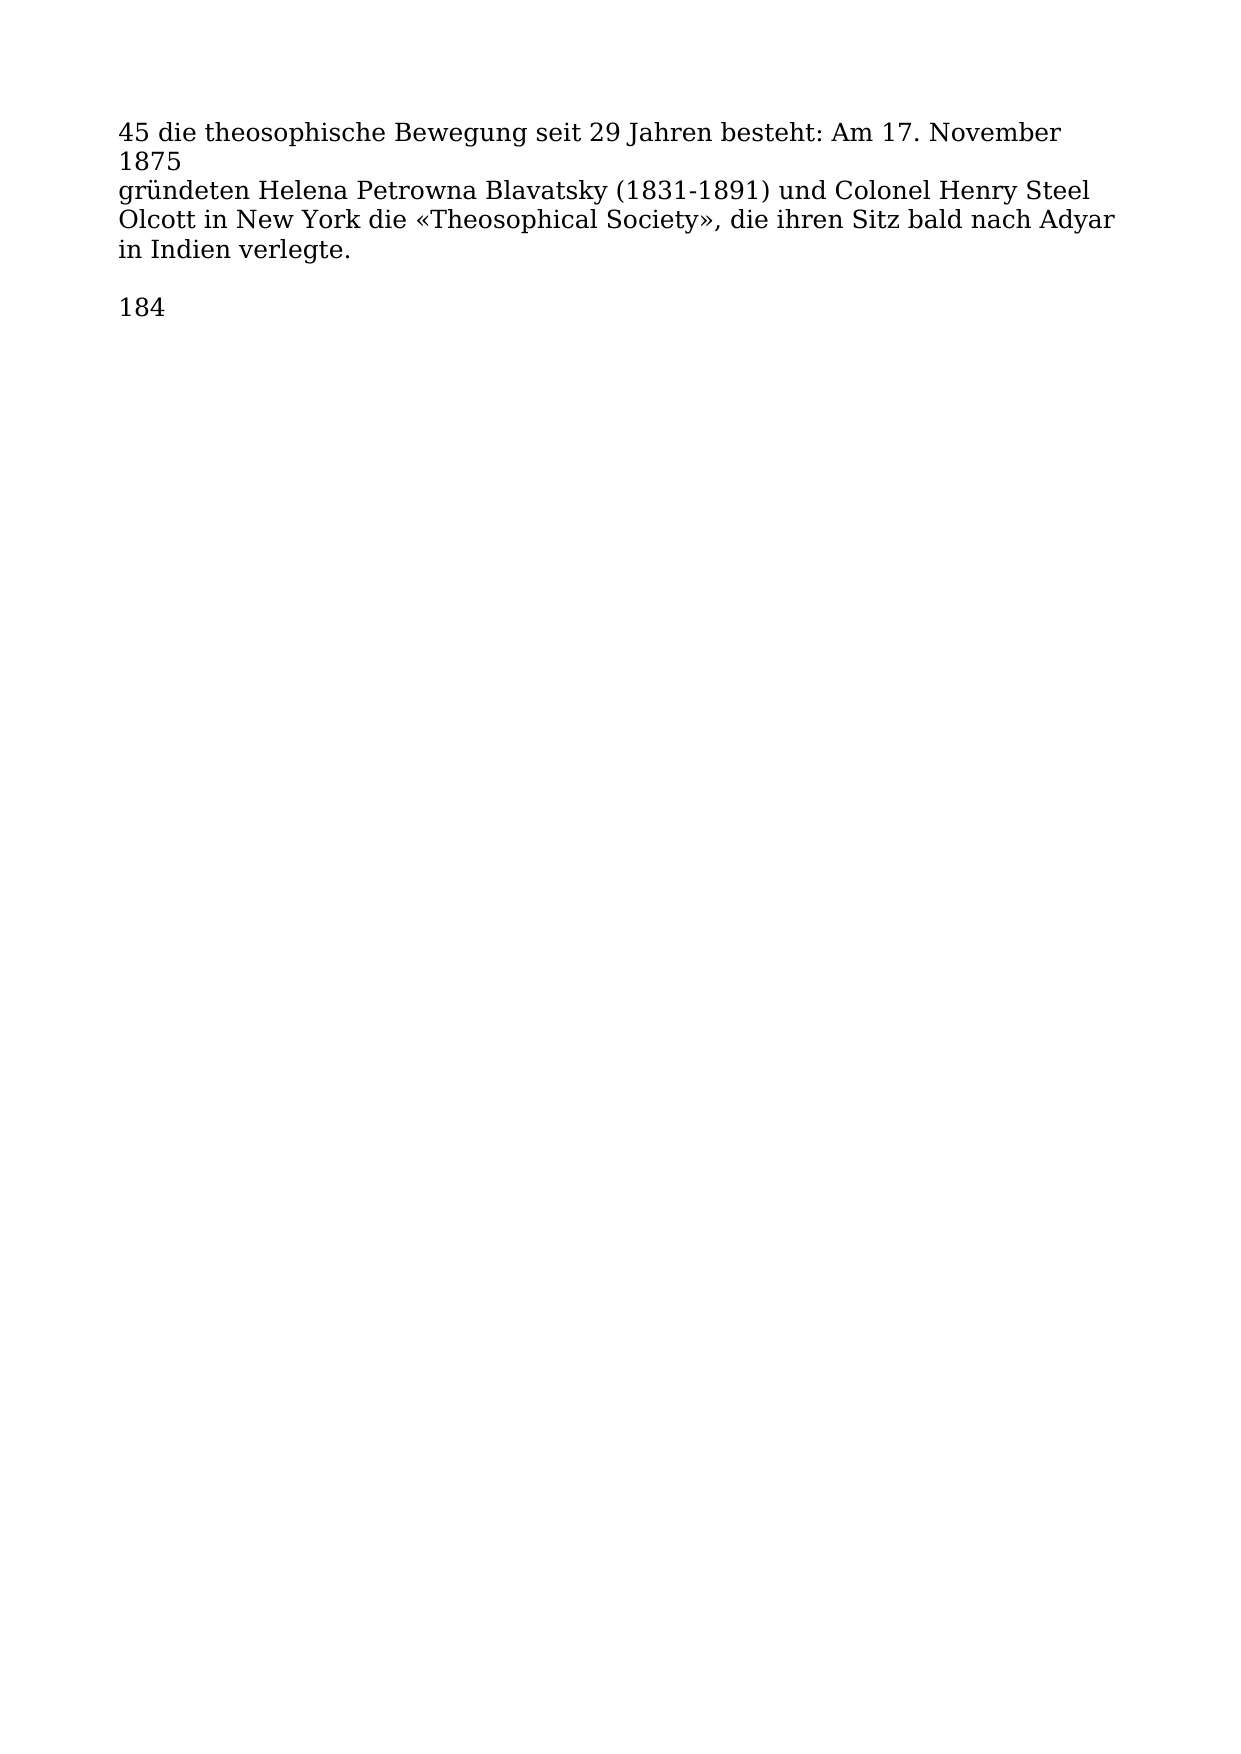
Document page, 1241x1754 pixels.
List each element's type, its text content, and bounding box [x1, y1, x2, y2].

text in Indien verlegte. [118, 235, 1122, 264]
text 45 die theosophische Bewegung seit 29 Jahren besteht: Am 17. November 1875 [118, 118, 1122, 176]
text Olcott in New York die «Theosophical Society», die ihren Sitz bald nach Adyar [118, 206, 1122, 235]
text gründeten Helena Petrowna Blavatsky (1831-1891) und Colonel Henry Steel [118, 176, 1122, 206]
text 184 [118, 293, 1122, 322]
